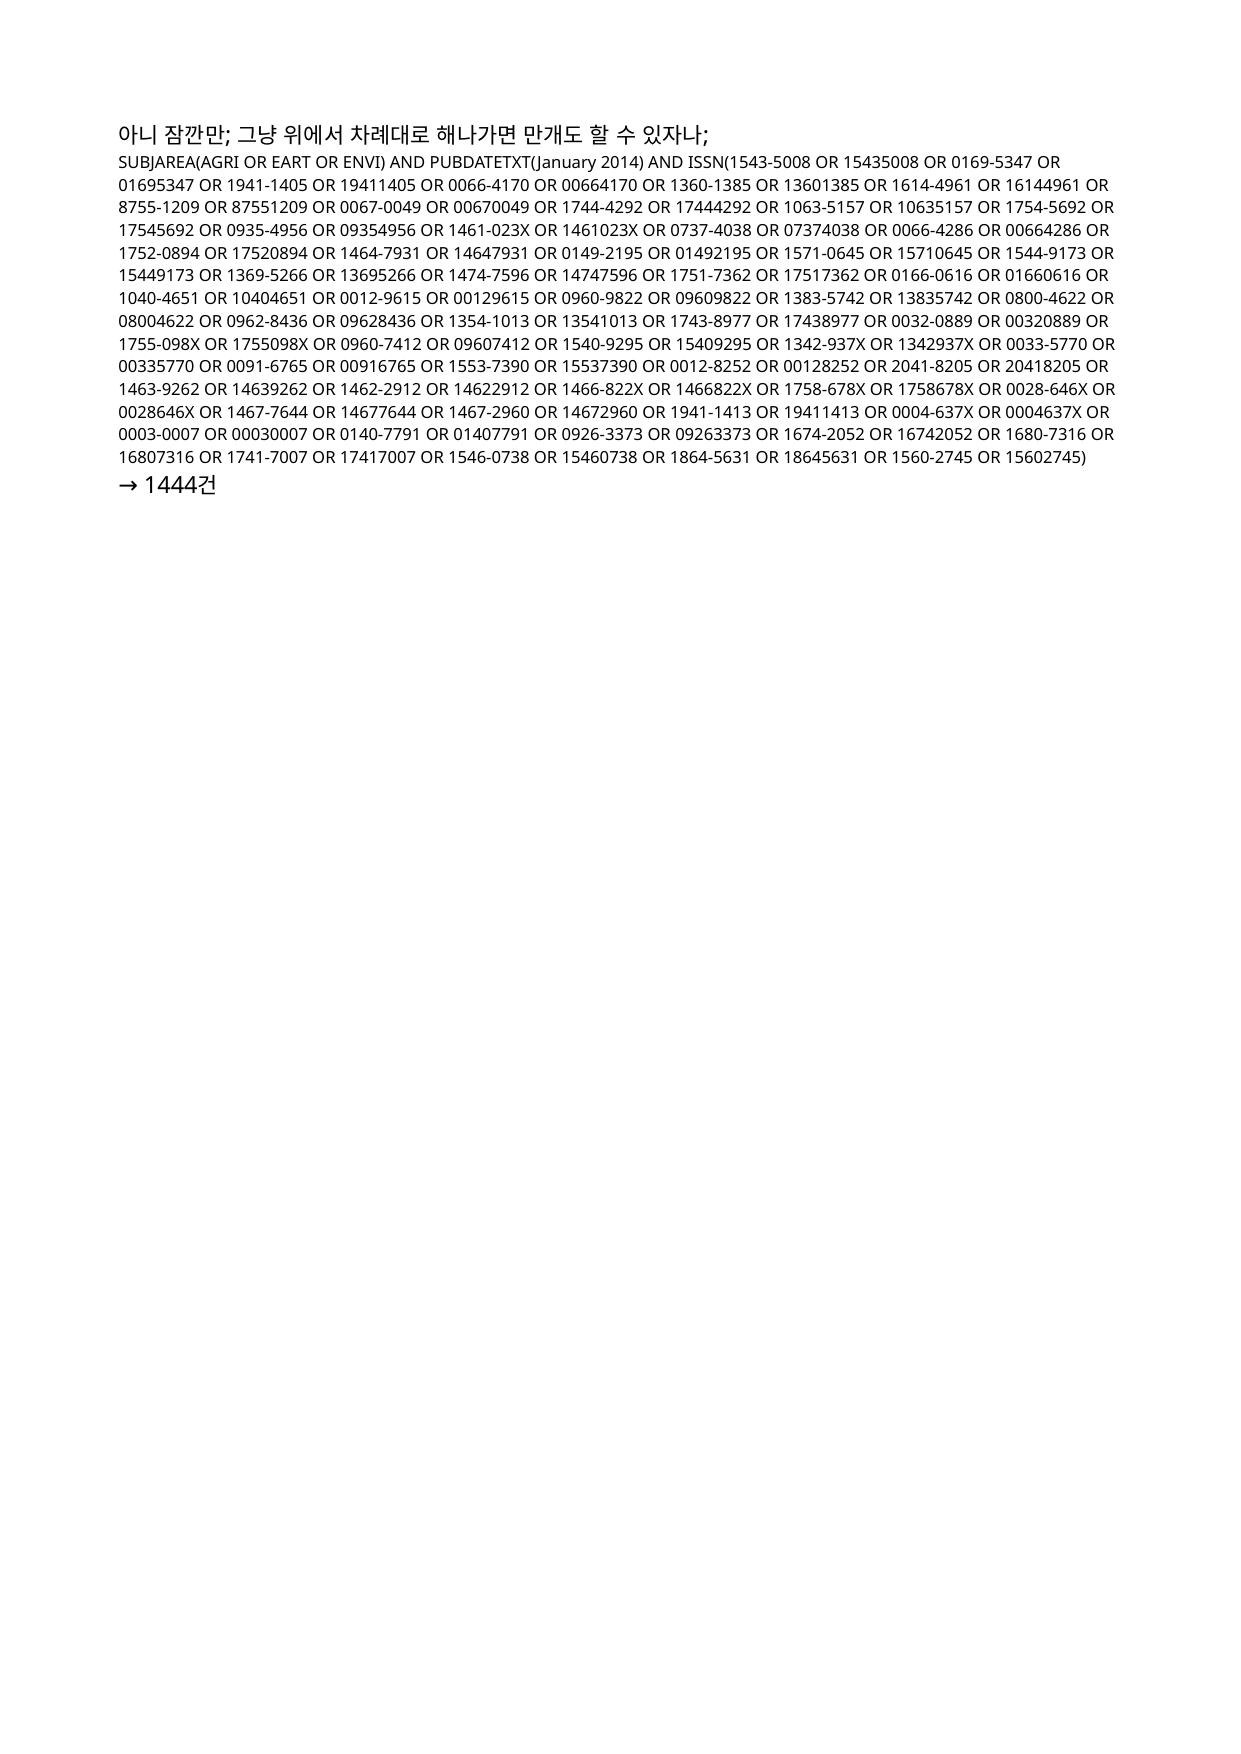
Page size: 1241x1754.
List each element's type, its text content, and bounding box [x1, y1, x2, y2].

text → 1444건 [118, 468, 1122, 501]
text SUBJAREA(AGRI OR EART OR ENVI) AND PUBDATETXT(January 2014) AND ISSN(1543-5008 OR 15435008 OR 0169-5347 OR 01695347 OR 1941-1405 OR 19411405 OR 0066-4170 OR 00664170 OR 1360-1385 OR 13601385 OR 1614-4961 OR 16144961 OR 8755-1209 OR 87551209 OR 0067-0049 OR 00670049 OR 1744-4292 OR 17444292 OR 1063-5157 OR 10635157 OR 1754-5692 OR 17545692 OR 0935-4956 OR 09354956 OR 1461-023X OR 1461023X OR 0737-4038 OR 07374038 OR 0066-4286 OR 00664286 OR 1752-0894 OR 17520894 OR 1464-7931 OR 14647931 OR 0149-2195 OR 01492195 OR 1571-0645 OR 15710645 OR 1544-9173 OR 15449173 OR 1369-5266 OR 13695266 OR 1474-7596 OR 14747596 OR 1751-7362 OR 17517362 OR 0166-0616 OR 01660616 OR 1040-4651 OR 10404651 OR 0012-9615 OR 00129615 OR 0960-9822 OR 09609822 OR 1383-5742 OR 13835742 OR 0800-4622 OR 08004622 OR 0962-8436 OR 09628436 OR 1354-1013 OR 13541013 OR 1743-8977 OR 17438977 OR 0032-0889 OR 00320889 OR 1755-098X OR 1755098X OR 0960-7412 OR 09607412 OR 1540-9295 OR 15409295 OR 1342-937X OR 1342937X OR 0033-5770 OR 00335770 OR 0091-6765 OR 00916765 OR 1553-7390 OR 15537390 OR 0012-8252 OR 00128252 OR 2041-8205 OR 20418205 OR 1463-9262 OR 14639262 OR 1462-2912 OR 14622912 OR 1466-822X OR 1466822X OR 1758-678X OR 1758678X OR 0028-646X OR 0028646X OR 1467-7644 OR 14677644 OR 1467-2960 OR 14672960 OR 1941-1413 OR 19411413 OR 0004-637X OR 0004637X OR 0003-0007 OR 00030007 OR 0140-7791 OR 01407791 OR 0926-3373 OR 09263373 OR 1674-2052 OR 16742052 OR 1680-7316 OR 16807316 OR 1741-7007 OR 17417007 OR 1546-0738 OR 15460738 OR 1864-5631 OR 18645631 OR 1560-2745 OR 15602745) [118, 150, 1122, 468]
text 아니 잠깐만; 그냥 위에서 차례대로 해나가면 만개도 할 수 있자나; [118, 118, 1122, 150]
